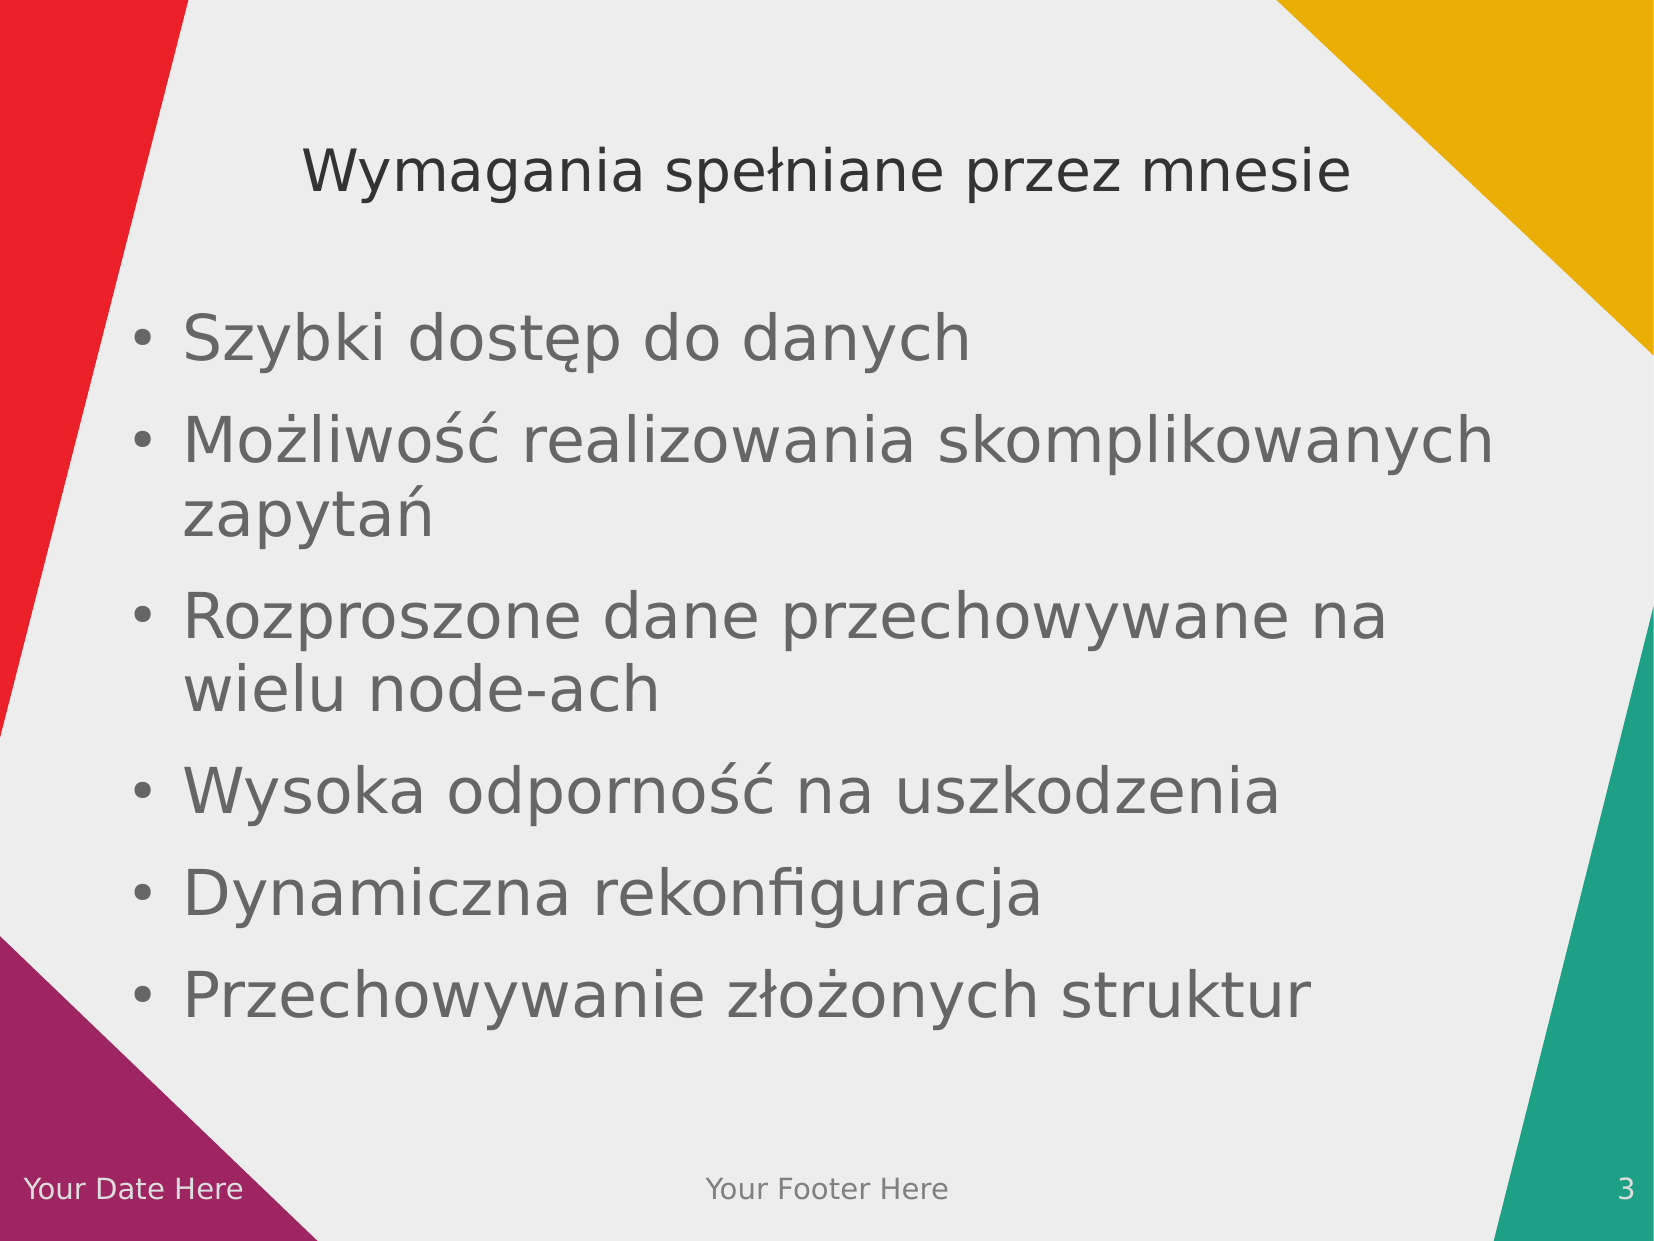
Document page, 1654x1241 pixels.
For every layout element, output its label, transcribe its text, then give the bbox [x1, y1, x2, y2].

list Szybki dostęp do danych Możliwość realizowania skomplikowanych zapytań Rozproszone dane przechowywane na wielu node-ach Wysoka odporność na uszkodzenia Dynamiczna rekonfiguracja Przechowywanie złożonych struktur [114, 302, 1539, 1033]
title Wymagania spełniane przez mnesie [114, 73, 1539, 271]
